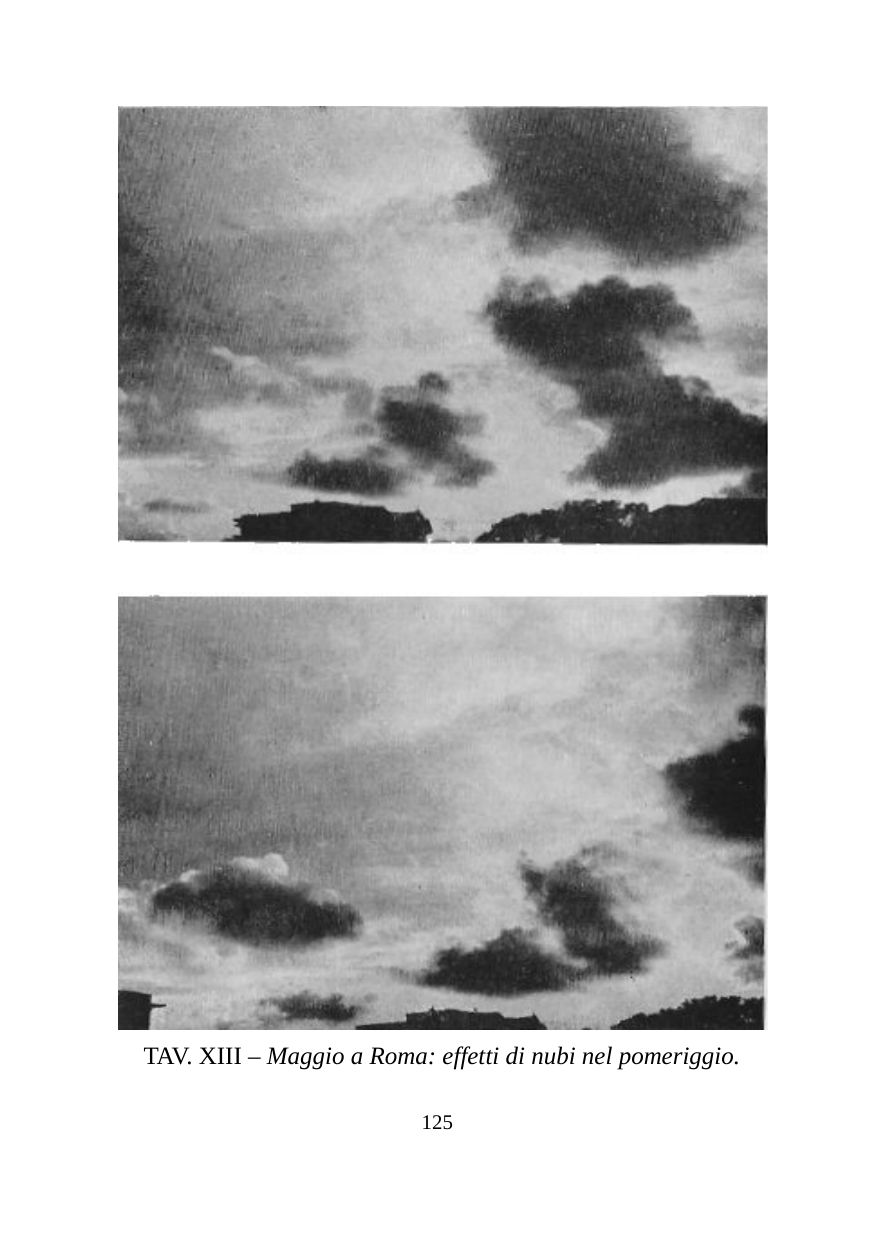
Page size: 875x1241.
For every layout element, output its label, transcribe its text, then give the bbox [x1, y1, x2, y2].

picture [118, 106, 768, 1030]
text TAV. XIII – Maggio a Roma: effetti di nubi nel pomeriggio. [118, 1030, 768, 1070]
